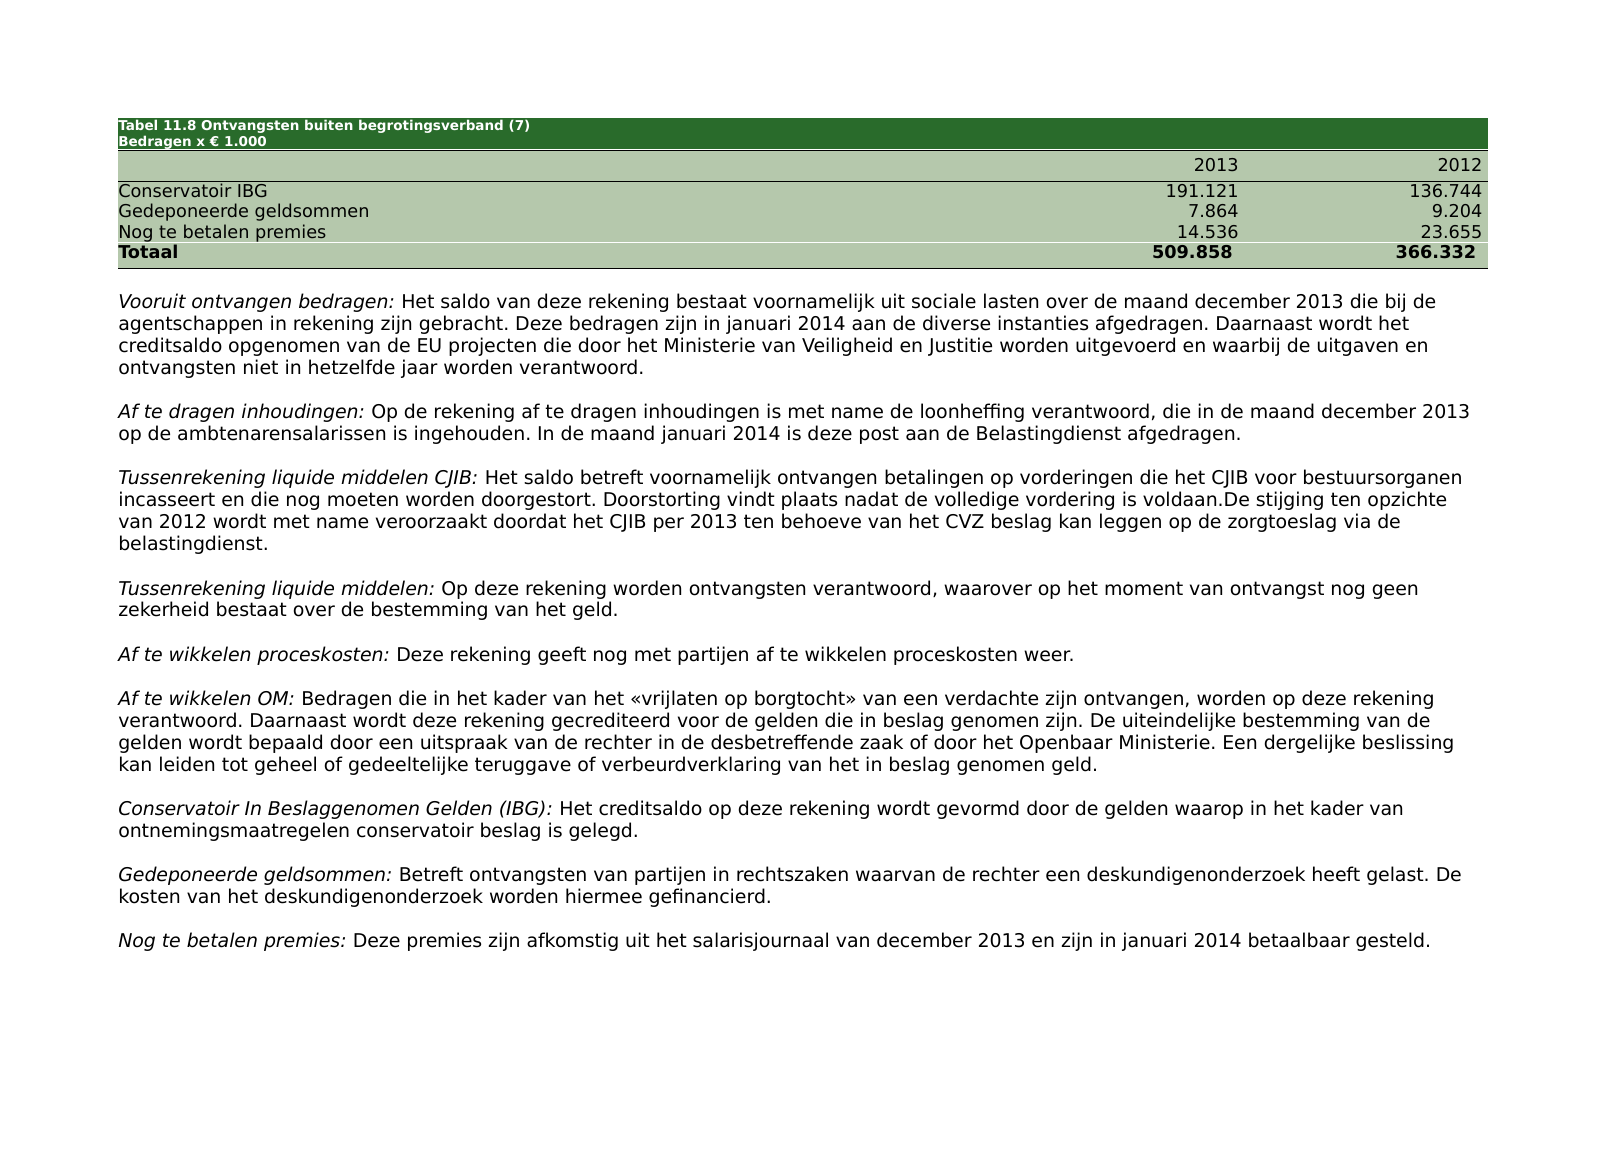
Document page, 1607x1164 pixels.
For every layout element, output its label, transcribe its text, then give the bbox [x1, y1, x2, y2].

table_cell 136.744 [1245, 182, 1488, 201]
table_cell 2013 [1001, 151, 1244, 181]
text Vooruit ontvangen bedragen: Het saldo van deze rekening bestaat voornamelijk uit sociale lasten over de maand december 2013 die bij de agentschappen in rekening zijn gebracht. Deze bedragen zijn in januari 2014 aan de diverse instanties afgedragen. Daarnaast wordt het creditsaldo opgenomen van de EU projecten die door het Ministerie van Veiligheid en Justitie worden uitgevoerd en waarbij de uitgaven en ontvangsten niet in hetzelfde jaar worden verantwoord. [118, 291, 1488, 379]
table_cell 14.536 [1001, 222, 1244, 242]
table_cell 509.858 [1001, 243, 1244, 268]
text Af te wikkelen OM: Bedragen die in het kader van het «vrijlaten op borgtocht» van een verdachte zijn ontvangen, worden op deze rekening verantwoord. Daarnaast wordt deze rekening gecrediteerd voor de gelden die in beslag genomen zijn. De uiteindelijke bestemming van de gelden wordt bepaald door een uitspraak van de rechter in de desbetreffende zaak of door het Openbaar Ministerie. Een dergelijke beslissing kan leiden tot geheel of gedeeltelijke teruggave of verbeurdverklaring van het in beslag genomen geld. [118, 688, 1488, 776]
text Tussenrekening liquide middelen: Op deze rekening worden ontvangsten verantwoord, waarover op het moment van ontvangst nog geen zekerheid bestaat over de bestemming van het geld. [118, 577, 1488, 621]
table_cell 2012 [1245, 151, 1488, 181]
table_cell 23.655 [1245, 222, 1488, 242]
table_cell 191.121 [1001, 182, 1244, 201]
text Tussenrekening liquide middelen CJIB: Het saldo betreft voornamelijk ontvangen betalingen op vorderingen die het CJIB voor bestuursorganen incasseert en die nog moeten worden doorgestort. Doorstorting vindt plaats nadat de volledige vordering is voldaan.De stijging ten opzichte van 2012 wordt met name veroorzaakt doordat het CJIB per 2013 ten behoeve van het CVZ beslag kan leggen op de zorgtoeslag via de belastingdienst. [118, 467, 1488, 555]
table_cell Gedeponeerde geldsommen [118, 201, 1001, 222]
table_cell Conservatoir IBG [118, 182, 1001, 201]
table_cell [118, 151, 1001, 181]
table_cell 9.204 [1245, 201, 1488, 222]
text Gedeponeerde geldsommen: Betreft ontvangsten van partijen in rechtszaken waarvan de rechter een deskundigenonderzoek heeft gelast. De kosten van het deskundigenonderzoek worden hiermee gefinancierd. [118, 864, 1488, 908]
table_cell 366.332 [1245, 243, 1488, 268]
text Conservatoir In Beslaggenomen Gelden (IBG): Het creditsaldo op deze rekening wordt gevormd door de gelden waarop in het kader van ontnemingsmaatregelen conservatoir beslag is gelegd. [118, 798, 1488, 842]
text Af te dragen inhoudingen: Op de rekening af te dragen inhoudingen is met name de loonheffing verantwoord, die in de maand december 2013 op de ambtenarensalarissen is ingehouden. In de maand januari 2014 is deze post aan de Belastingdienst afgedragen. [118, 401, 1488, 445]
text Nog te betalen premies: Deze premies zijn afkomstig uit het salarisjournaal van december 2013 en zijn in januari 2014 betaalbaar gesteld. [118, 930, 1488, 952]
table_header Tabel 11.8 Ontvangsten buiten begrotingsverband (7) Bedragen x € 1.000 [118, 118, 1488, 149]
table_cell Totaal [118, 243, 1001, 268]
table_cell Nog te betalen premies [118, 222, 1001, 242]
text Af te wikkelen proceskosten: Deze rekening geeft nog met partijen af te wikkelen proceskosten weer. [118, 643, 1488, 666]
table_cell 7.864 [1001, 201, 1244, 222]
